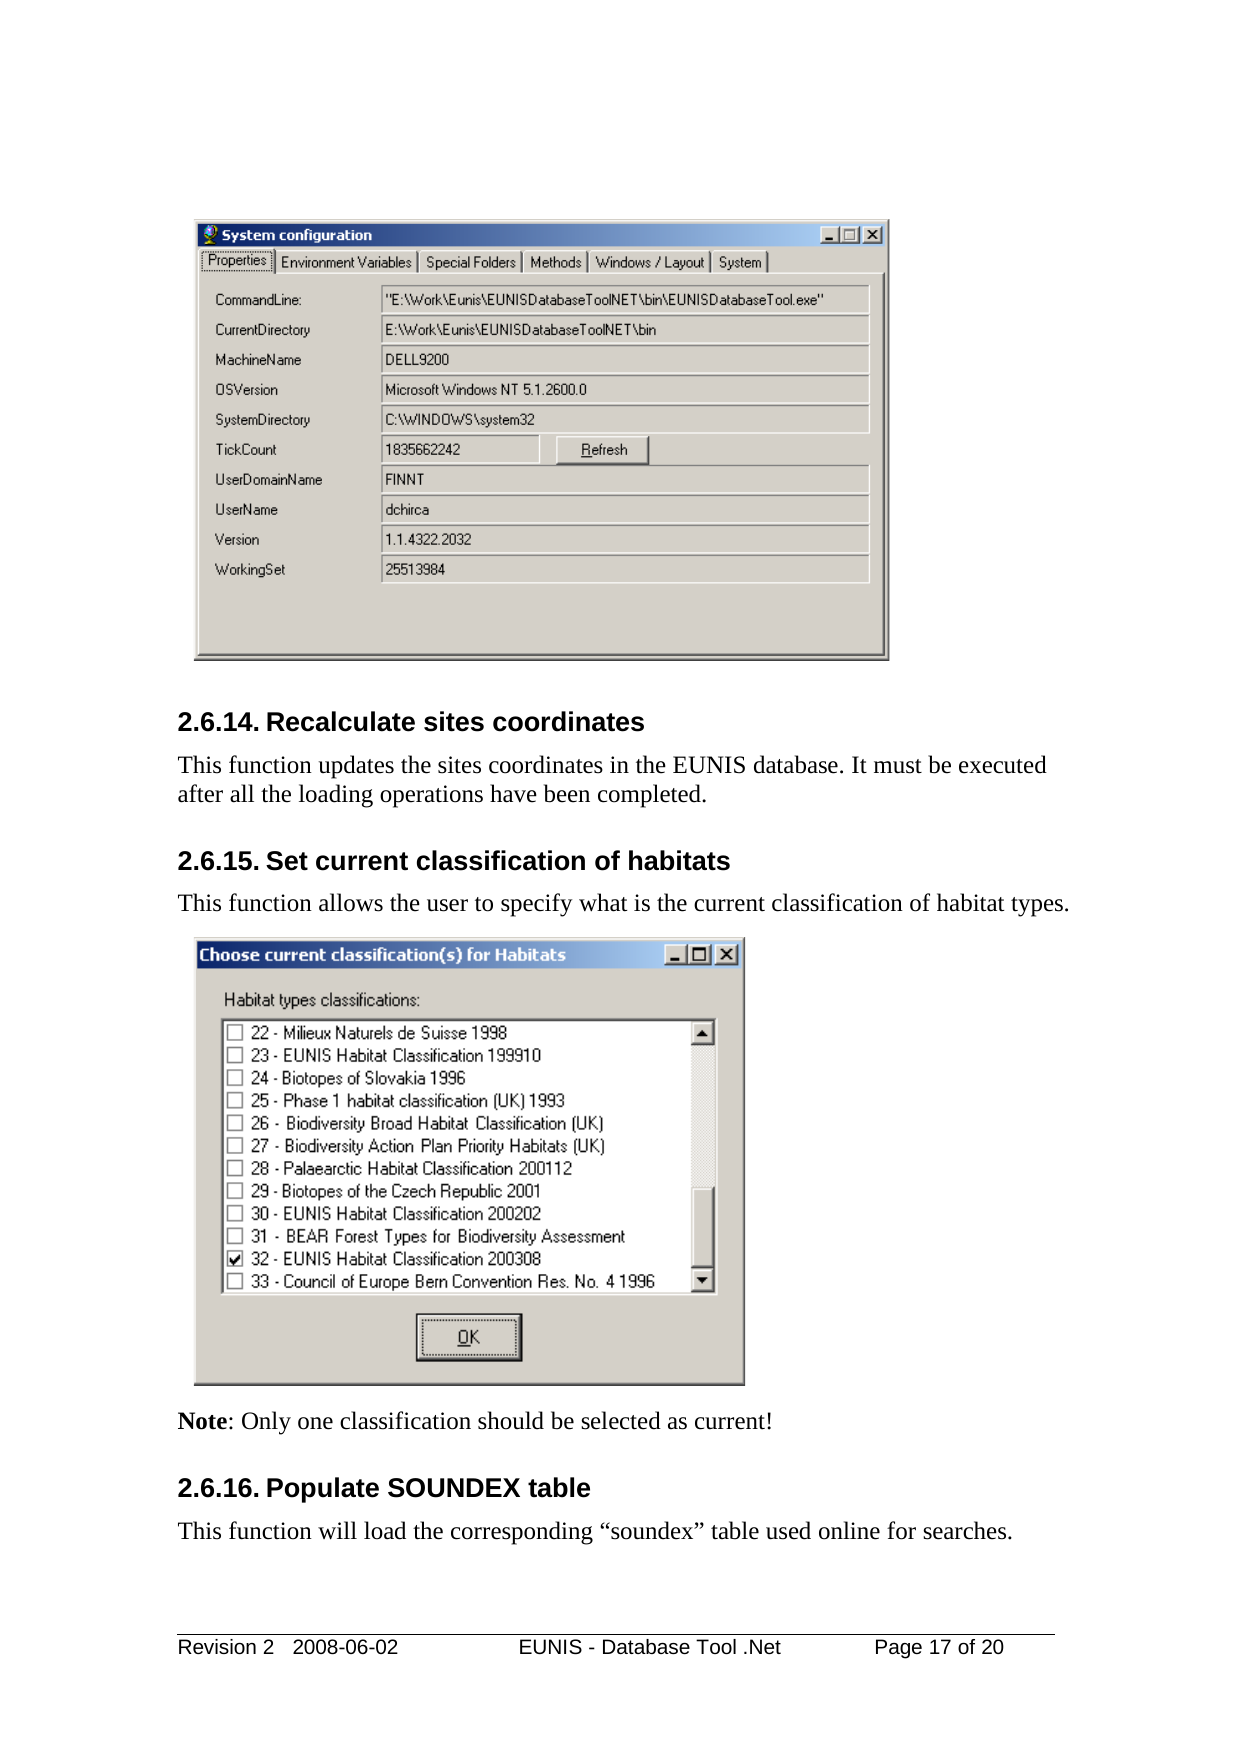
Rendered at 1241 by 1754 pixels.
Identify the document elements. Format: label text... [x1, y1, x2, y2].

text This function updates the sites coordinates in the EUNIS database. It must be executed after all the loading operations have been completed. [177, 749, 1092, 808]
picture [193, 937, 746, 1386]
subtitle Set current classification of habitats [177, 844, 1092, 876]
subtitle Populate SOUNDEX table [177, 1472, 1092, 1503]
text This function allows the user to specify what is the current classification of habitat types. [177, 888, 1092, 917]
subtitle Recalculate sites coordinates [177, 706, 1092, 737]
text Note: Only one classification should be selected as current! [177, 1406, 1092, 1435]
text This function will load the corresponding “soundex” table used online for searches. [177, 1516, 1092, 1545]
picture [193, 219, 890, 661]
